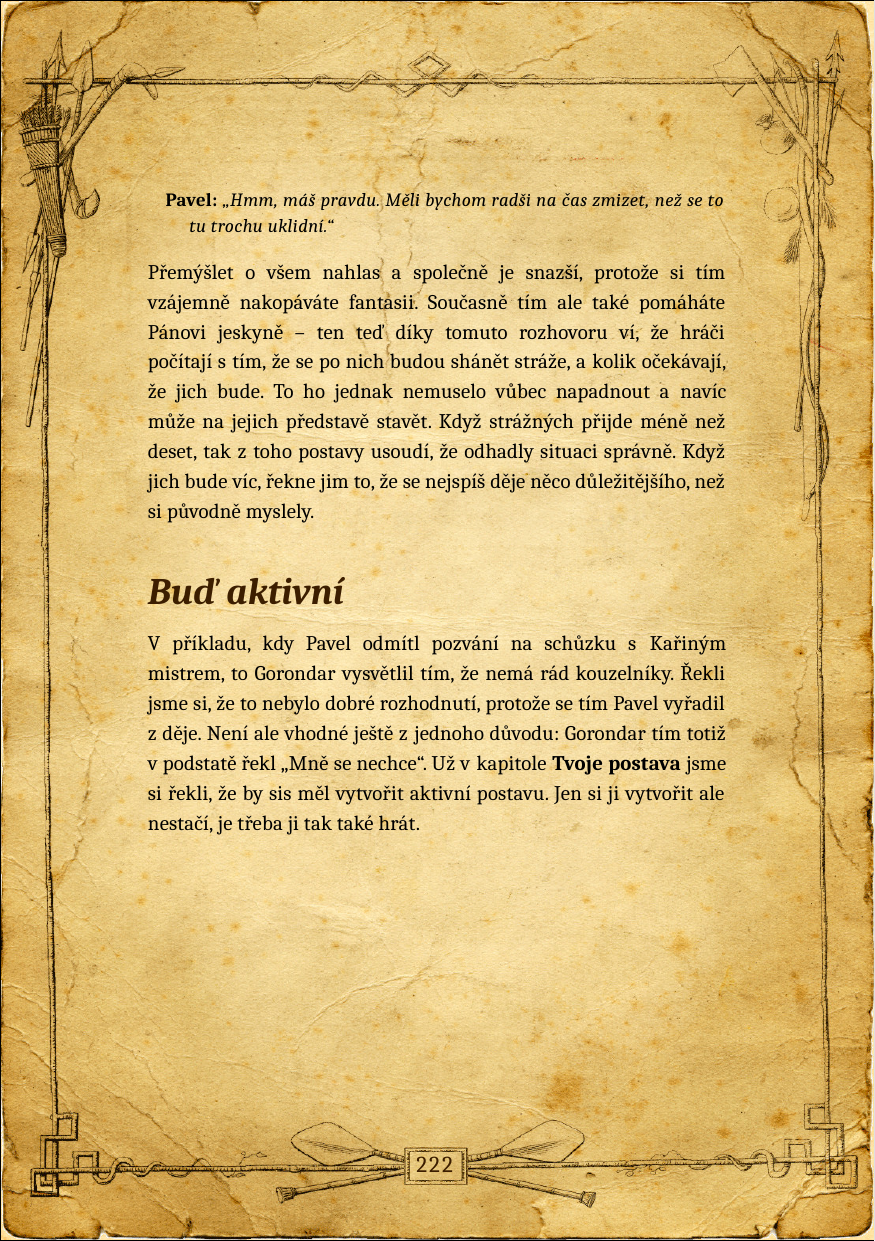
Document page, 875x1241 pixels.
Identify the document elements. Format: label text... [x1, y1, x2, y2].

text Pavel: „Hmm, máš pravdu. Měli bychom radši na čas zmizet, než se to tu trochu uklidní.“ [165, 189, 726, 237]
subtitle Buď aktivní [148, 571, 726, 614]
picture [1, 1, 874, 1240]
text Přemýšlet o⁠ všem nahlas a⁠ společně je snazší, protože si tím vzájemně nakopáváte fantasii. Současně tím ale také pomáháte Pánovi jeskyně – ten teď díky tomuto rozhovoru ví, že hráči počítají s⁠ tím, že se po nich budou shánět stráže, a⁠ kolik očekávají, že jich bude. To ho jednak nemuselo vůbec napadnout a⁠ navíc může na jejich představě stavět. Když strážných přijde méně než deset, tak z⁠ toho postavy usoudí, že odhadly situaci správně. Když jich bude víc, řekne jim to, že se nejspíš děje něco důležitějšího, než si původně myslely. [148, 261, 726, 524]
text V⁠ příkladu, kdy Pavel odmítl pozvání na schůzku s⁠ Kařiným mistrem, to Gorondar vysvětlil tím, že nemá rád kouzelníky. Řekli jsme si, že to nebylo dobré rozhodnutí, protože se tím Pavel vyřadil z⁠ děje. Není ale vhodné ještě z⁠ jednoho důvodu: Gorondar tím totiž v⁠ podstatě řekl „Mně se nechce“. Už v⁠ kapitole Tvoje postava jsme si řekli, že by sis měl vytvořit aktivní postavu. Jen si ji vytvořit ale nestačí, je třeba ji tak také hrát. [148, 632, 726, 835]
